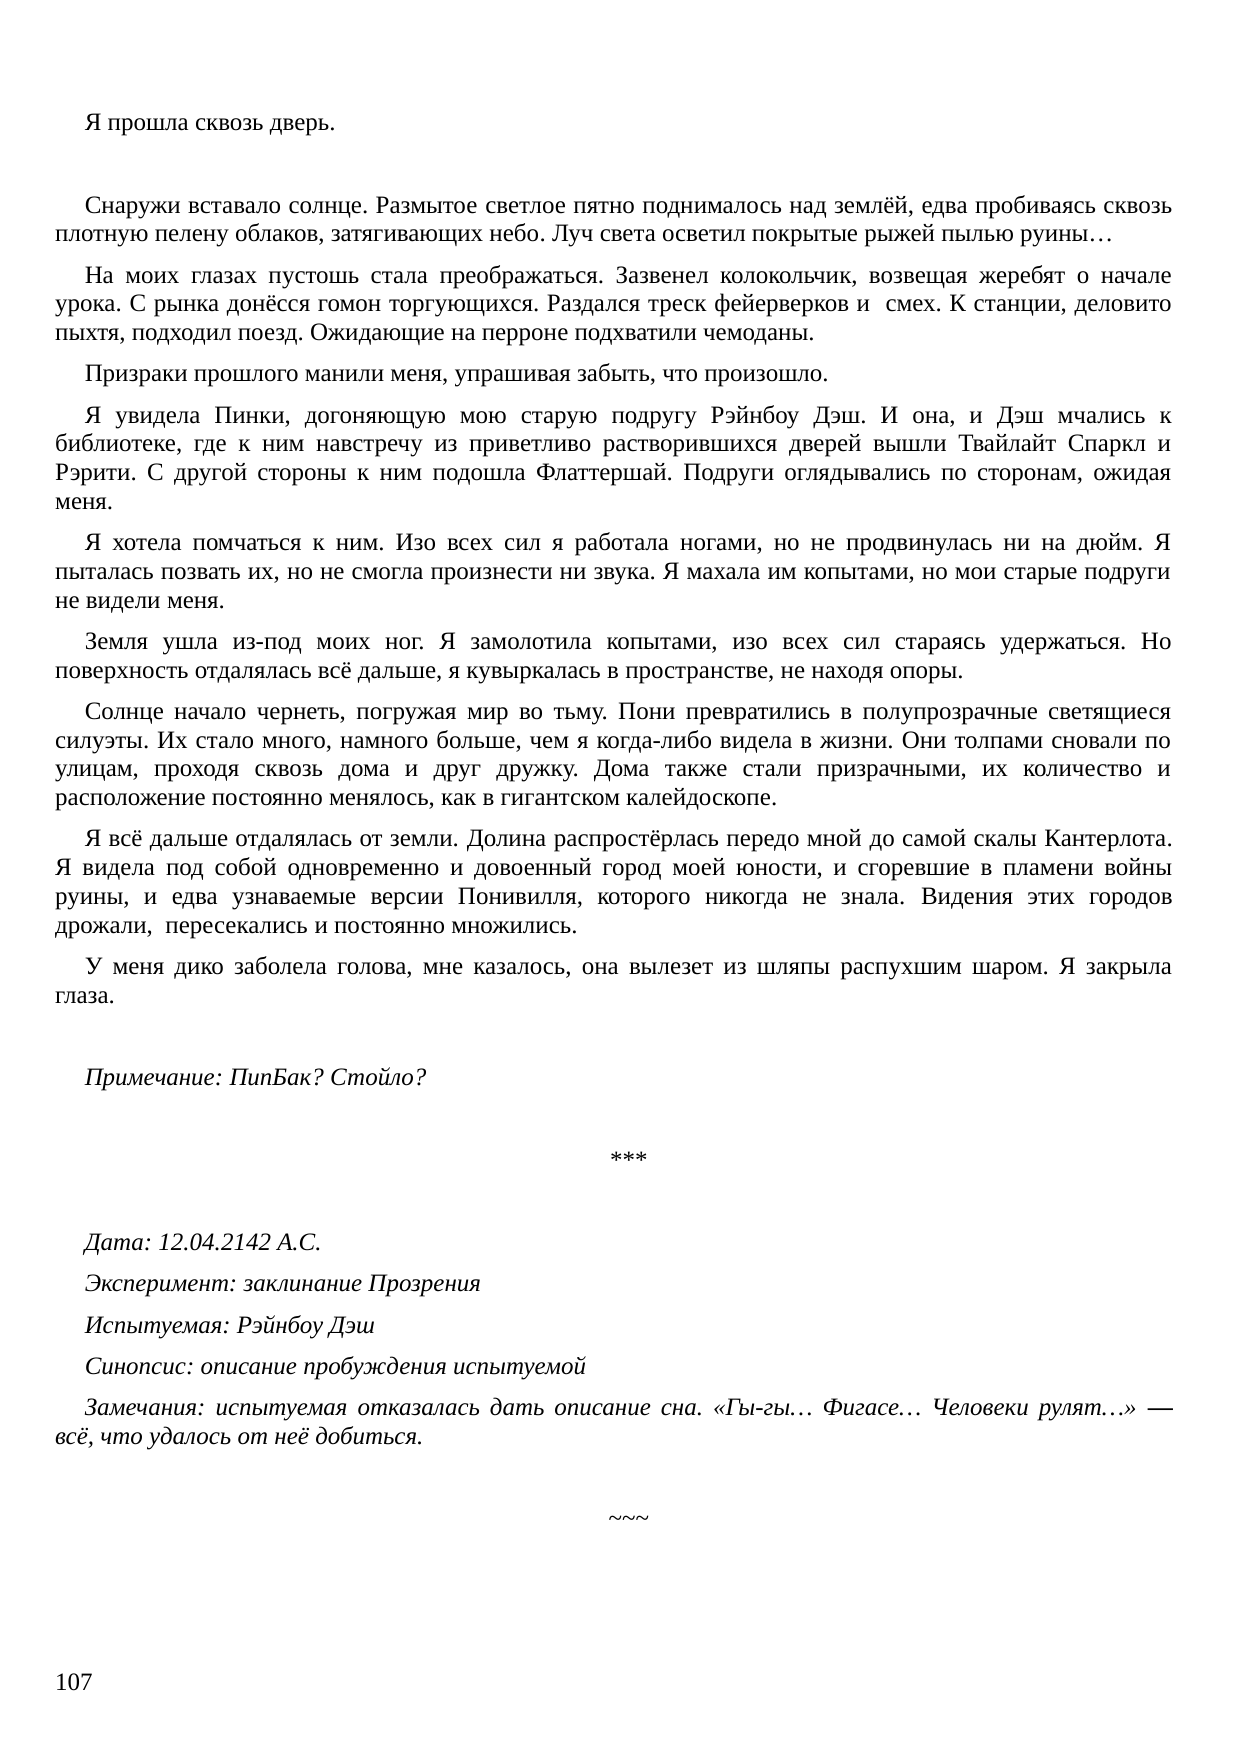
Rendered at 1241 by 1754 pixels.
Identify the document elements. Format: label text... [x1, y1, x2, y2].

text Замечания: испытуемая отказалась дать описание сна. «Гы-гы… Фигасе… Человеки рулят…» — всё, что удалось от неё добиться. [55, 1392, 1173, 1450]
text Снаружи вставало солнце. Размытое светлое пятно поднималось над землёй, едва пробиваясь сквозь плотную пелену облаков, затягивающих небо. Луч света осветил покрытые рыжей пылью руины… [55, 190, 1173, 247]
text Я хотела помчаться к ним. Изо всех сил я работала ногами, но не продвинулась ни на дюйм. Я пыталась позвать их, но не смогла произнести ни звука. Я махала им копытами, но мои старые подруги не видели меня. [55, 527, 1173, 613]
text На моих глазах пустошь стала преображаться. Зазвенел колокольчик, возвещая жеребят о начале урока. С рынка донёсся гомон торгующихся. Раздался треск фейерверков и смех. К станции, деловито пыхтя, подходил поезд. Ожидающие на перроне подхватили чемоданы. [55, 260, 1173, 346]
text ~~~ [55, 1503, 1173, 1532]
text Земля ушла из-под моих ног. Я замолотила копытами, изо всех сил стараясь удержаться. Но поверхность отдалялась всё дальше, я кувыркалась в пространстве, не находя опоры. [55, 626, 1173, 683]
text У меня дико заболела голова, мне казалось, она вылезет из шляпы распухшим шаром. Я закрыла глаза. [55, 951, 1173, 1008]
text Я прошла сквозь дверь. [55, 107, 1173, 136]
text Примечание: ПипБак? Стойло? [55, 1062, 1173, 1091]
text Призраки прошлого манили меня, упрашивая забыть, что произошло. [55, 358, 1173, 387]
text Дата: 12.04.2142 А.С. [55, 1227, 1173, 1256]
text Я всё дальше отдалялась от земли. Долина распростёрлась передо мной до самой скалы Кантерлота. Я видела под собой одновременно и довоенный город моей юности, и сгоревшие в пламени войны руины, и едва узнаваемые версии Понивилля, которого никогда не знала. Видения этих городов дрожали, пересекались и постоянно множились. [55, 823, 1173, 938]
text Я увидела Пинки, догоняющую мою старую подругу Рэйнбоу Дэш. И она, и Дэш мчались к библиотеке, где к ним навстречу из приветливо растворившихся дверей вышли Твайлайт Спаркл и Рэрити. С другой стороны к ним подошла Флаттершай. Подруги оглядывались по сторонам, ожидая меня. [55, 400, 1173, 515]
text Испытуемая: Рэйнбоу Дэш [55, 1310, 1173, 1338]
text *** [55, 1145, 1173, 1173]
text Синопсис: описание пробуждения испытуемой [55, 1351, 1173, 1380]
text Эксперимент: заклинание Прозрения [55, 1268, 1173, 1297]
text Солнце начало чернеть, погружая мир во тьму. Пони превратились в полупрозрачные светящиеся силуэты. Их стало много, намного больше, чем я когда-либо видела в жизни. Они толпами сновали по улицам, проходя сквозь дома и друг дружку. Дома также стали призрачными, их количество и расположение постоянно менялось, как в гигантском калейдоскопе. [55, 696, 1173, 811]
